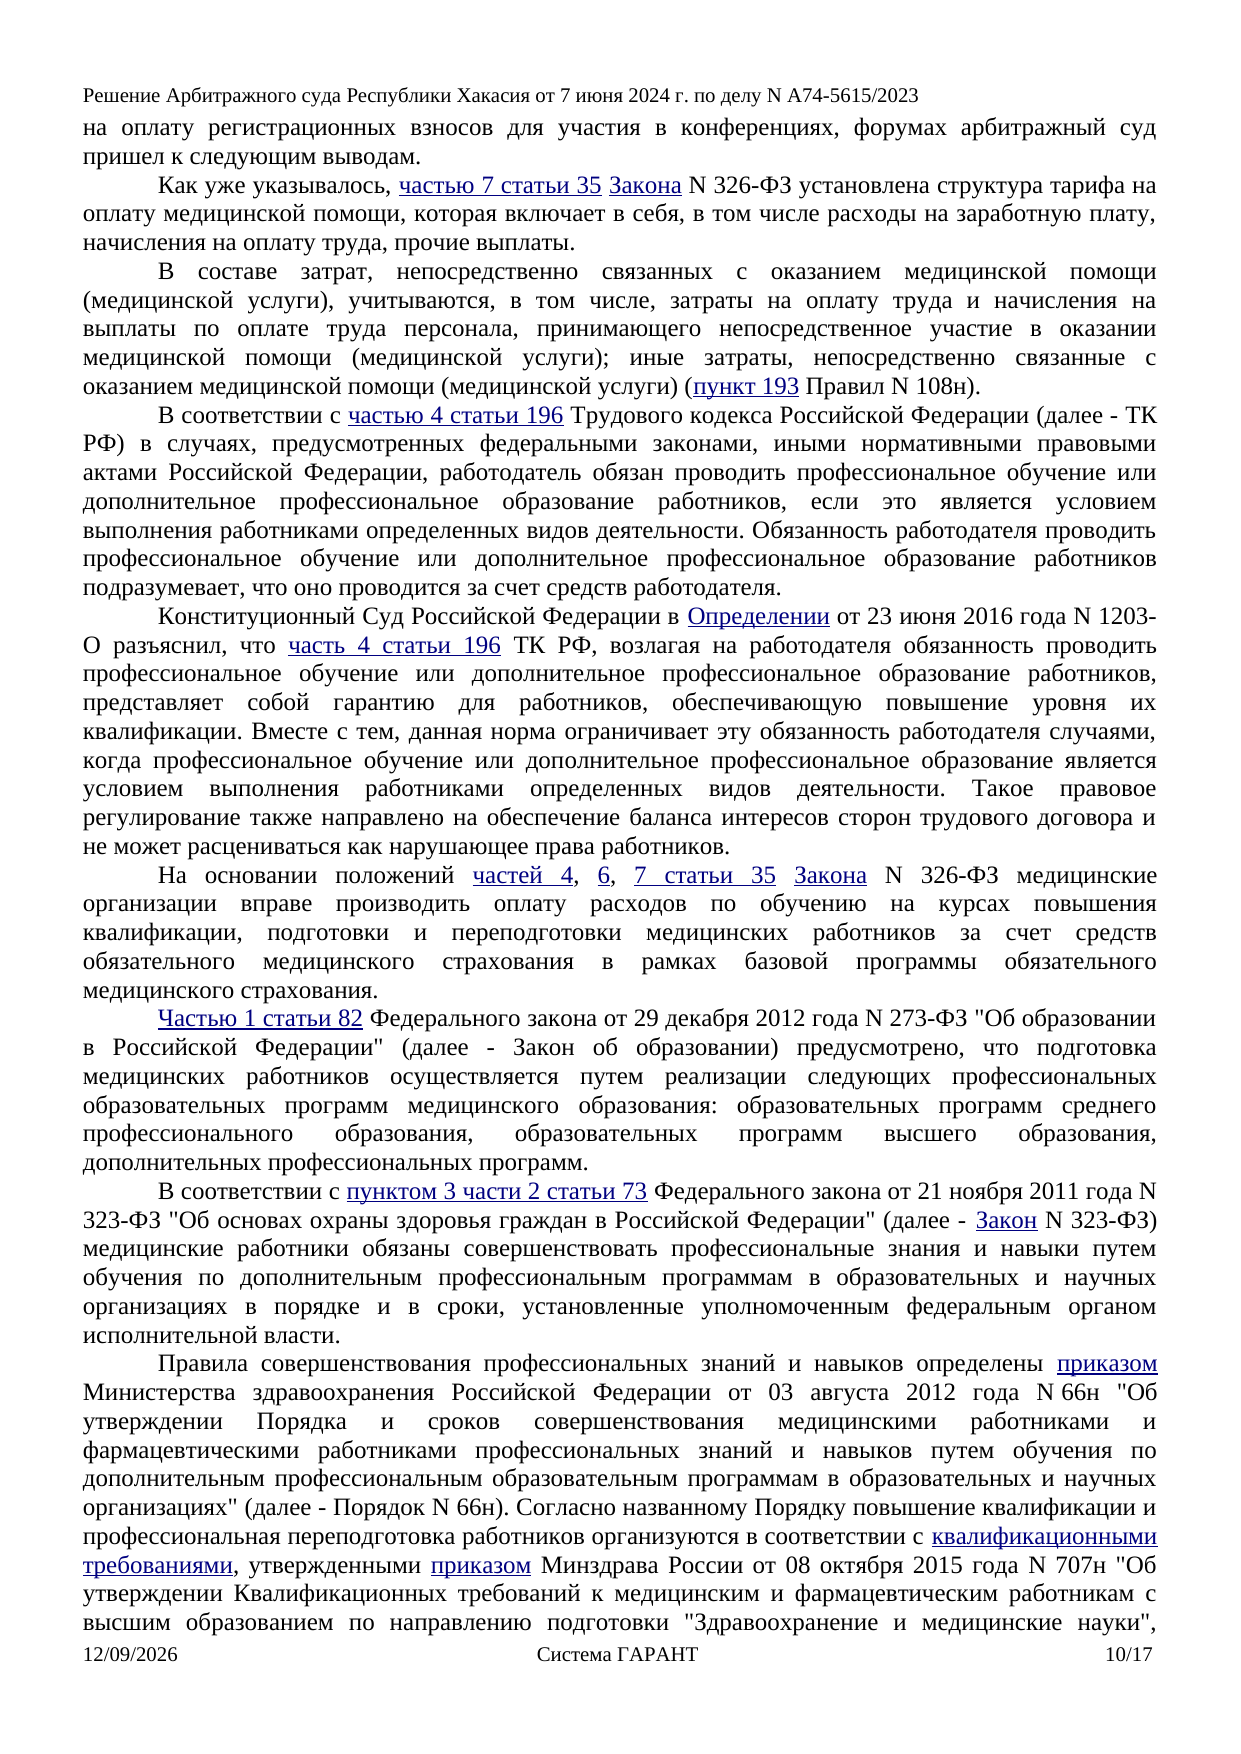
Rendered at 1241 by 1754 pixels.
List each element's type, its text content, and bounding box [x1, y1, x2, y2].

text В соответствии с пунктом 3 части 2 статьи 73 Федерального закона от 21 ноября 2011 года N 323-ФЗ "Об основах охраны здоровья граждан в Российской Федерации" (далее - Закон N 323-ФЗ) медицинские работники обязаны совершенствовать профессиональные знания и навыки путем обучения по дополнительным профессиональным программам в образовательных и научных организациях в порядке и в сроки, установленные уполномоченным федеральным органом исполнительной власти. [83, 1176, 1157, 1348]
text Частью 1 статьи 82 Федерального закона от 29 декабря 2012 года N 273-ФЗ "Об образовании в Российской Федерации" (далее - Закон об образовании) предусмотрено, что подготовка медицинских работников осуществляется путем реализации следующих профессиональных образовательных программ медицинского образования: образовательных программ среднего профессионального образования, образовательных программ высшего образования, дополнительных профессиональных программ. [83, 1003, 1157, 1176]
text В соответствии с частью 4 статьи 196 Трудового кодекса Российской Федерации (далее - ТК РФ) в случаях, предусмотренных федеральными законами, иными нормативными правовыми актами Российской Федерации, работодатель обязан проводить профессиональное обучение или дополнительное профессиональное образование работников, если это является условием выполнения работниками определенных видов деятельности. Обязанность работодателя проводить профессиональное обучение или дополнительное профессиональное образование работников подразумевает, что оно проводится за счет средств работодателя. [83, 400, 1157, 601]
text на оплату регистрационных взносов для участия в конференциях, форумах арбитражный суд пришел к следующим выводам. [83, 112, 1157, 170]
text Конституционный Суд Российской Федерации в Определении от 23 июня 2016 года N 1203-О разъяснил, что часть 4 статьи 196 ТК РФ, возлагая на работодателя обязанность проводить профессиональное обучение или дополнительное профессиональное образование работников, представляет собой гарантию для работников, обеспечивающую повышение уровня их квалификации. Вместе с тем, данная норма ограничивает эту обязанность работодателя случаями, когда профессиональное обучение или дополнительное профессиональное образование является условием выполнения работниками определенных видов деятельности. Такое правовое регулирование также направлено на обеспечение баланса интересов сторон трудового договора и не может расцениваться как нарушающее права работников. [83, 601, 1157, 860]
text Как уже указывалось, частью 7 статьи 35 Закона N 326-ФЗ установлена структура тарифа на оплату медицинской помощи, которая включает в себя, в том числе расходы на заработную плату, начисления на оплату труда, прочие выплаты. [83, 170, 1157, 256]
text В составе затрат, непосредственно связанных с оказанием медицинской помощи (медицинской услуги), учитываются, в том числе, затраты на оплату труда и начисления на выплаты по оплате труда персонала, принимающего непосредственное участие в оказании медицинской помощи (медицинской услуги); иные затраты, непосредственно связанные с оказанием медицинской помощи (медицинской услуги) (пункт 193 Правил N 108н). [83, 256, 1157, 400]
text На основании положений частей 4, 6, 7 статьи 35 Закона N 326-ФЗ медицинские организации вправе производить оплату расходов по обучению на курсах повышения квалификации, подготовки и переподготовки медицинских работников за счет средств обязательного медицинского страхования в рамках базовой программы обязательного медицинского страхования. [83, 860, 1157, 1003]
text Правила совершенствования профессиональных знаний и навыков определены приказом Министерства здравоохранения Российской Федерации от 03 августа 2012 года N 66н "Об утверждении Порядка и сроков совершенствования медицинскими работниками и фармацевтическими работниками профессиональных знаний и навыков путем обучения по дополнительным профессиональным образовательным программам в образовательных и научных организациях" (далее - Порядок N 66н). Согласно названному Порядку повышение квалификации и профессиональная переподготовка работников организуются в соответствии с квалификационными требованиями, утвержденными приказом Минздрава России от 08 октября 2015 года N 707н "Об утверждении Квалификационных требований к медицинским и фармацевтическим работникам с высшим образованием по направлению подготовки "Здравоохранение и медицинские науки", [83, 1348, 1157, 1636]
